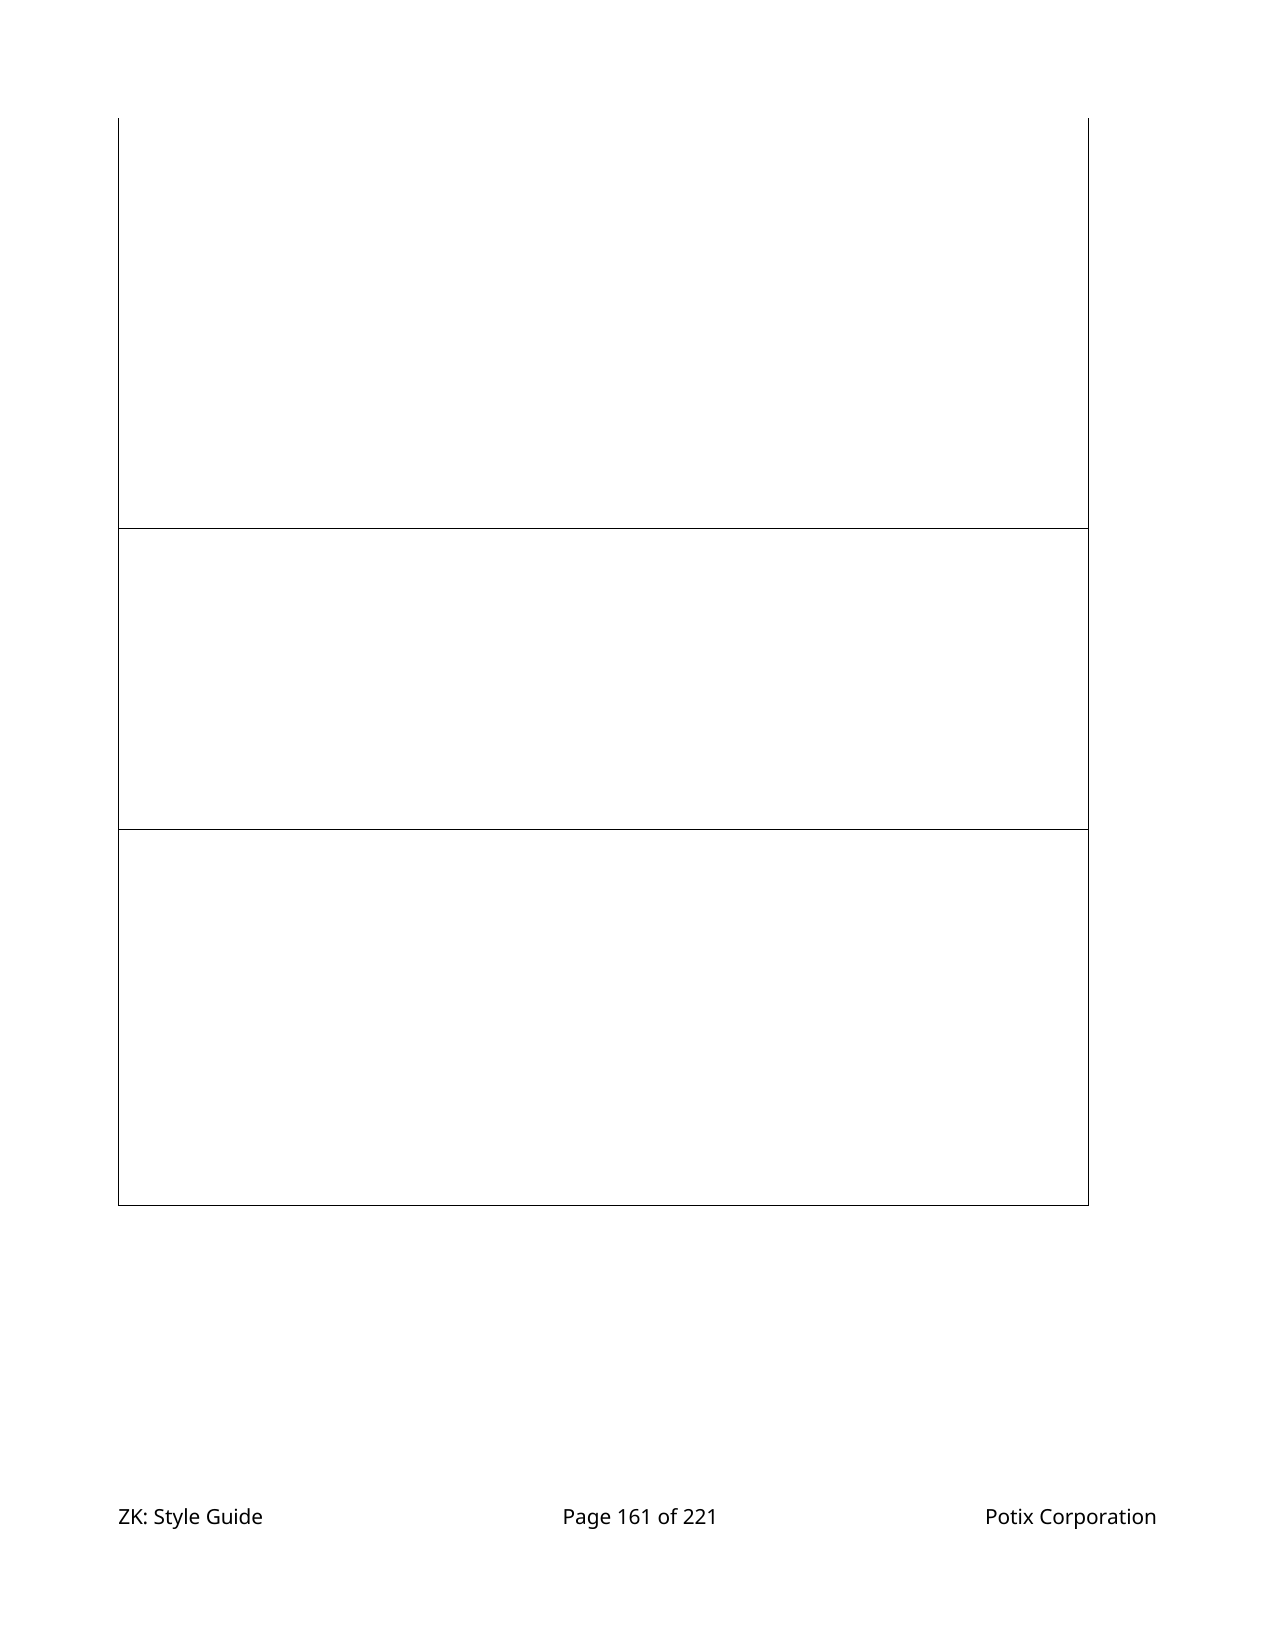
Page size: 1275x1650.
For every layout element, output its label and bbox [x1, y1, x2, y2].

table_cell [119, 118, 1088, 528]
table_cell [119, 529, 1088, 829]
table_cell [119, 830, 1088, 1205]
